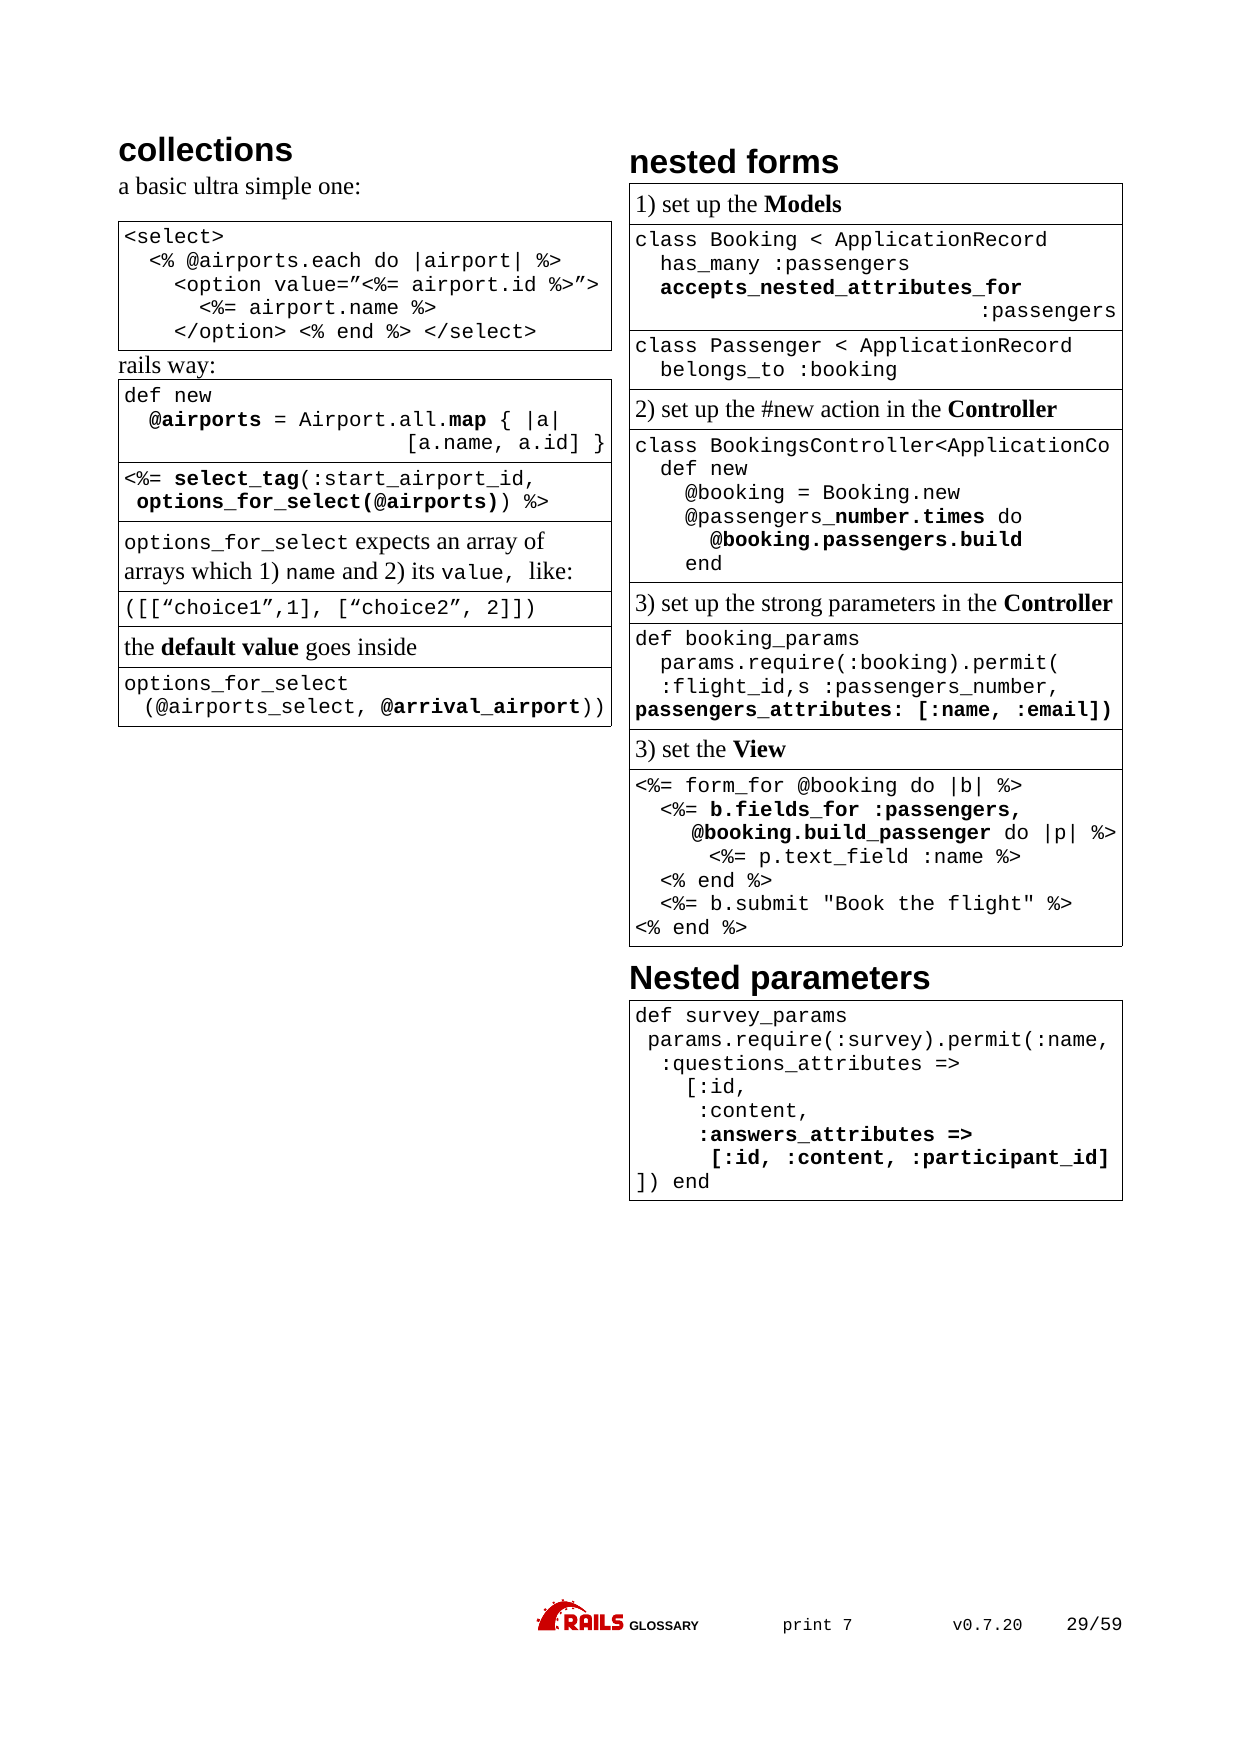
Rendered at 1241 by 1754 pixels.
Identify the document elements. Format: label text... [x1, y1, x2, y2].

table_cell <%= select_tag(:start_airport_id, options_for_select(@airports)) %> [119, 463, 611, 521]
table_cell options_for_select (@airports_select, @arrival_airport)) [119, 668, 611, 726]
subtitle Nested parameters [629, 958, 1122, 997]
table_cell def booking_params params.require(:booking).permit( :flight_id,s :passengers_number, passengers_attributes: [:name, :email]) [630, 624, 1122, 729]
text a basic ultra simple one: [118, 171, 611, 200]
table_cell the default value goes inside [119, 627, 611, 667]
subtitle collections [118, 130, 611, 168]
table_header <%= form_for @booking do |b| %> <%= b.fields_for :passengers, @booking.build_passenger do |p| %> <%= p.text_field :name %> <% end %> <%= b.submit "Book the flight" %> <% end %> [630, 770, 1122, 946]
table_cell options_for_select expects an array of arrays which 1) name and 2) its value, like: [119, 522, 611, 591]
table_cell 2) set up the #new action in the Controller [630, 390, 1122, 429]
table_cell 3) set the View [630, 730, 1122, 769]
table_header <select> <% @airports.each do |airport| %> <option value=”<%= airport.id %>”> <%= airport.name %> </option> <% end %> </select> [119, 222, 611, 350]
text rails way: [118, 351, 611, 379]
table_cell class BookingsController<ApplicationCo def new @booking = Booking.new @passengers_number.times do @booking.passengers.build end [630, 430, 1122, 582]
table_cell ([[“choice1”,1], [“choice2”, 2]]) [119, 592, 611, 626]
table_header 1) set up the Models [630, 184, 1122, 223]
table_cell class Passenger < ApplicationRecord belongs_to :booking [630, 331, 1122, 388]
table_header def new @airports = Airport.all.map { |a| [a.name, a.id] } [119, 380, 611, 462]
subtitle nested forms [629, 142, 1122, 180]
table_cell class Booking < ApplicationRecord has_many :passengers accepts_nested_attributes_for :passengers [630, 225, 1122, 330]
table_cell 3) set up the strong parameters in the Controller [630, 583, 1122, 623]
table_header def survey_params params.require(:survey).permit(:name, :questions_attributes => [:id, :content, :answers_attributes => [:id, :content, :participant_id] ]) end [630, 1001, 1122, 1200]
